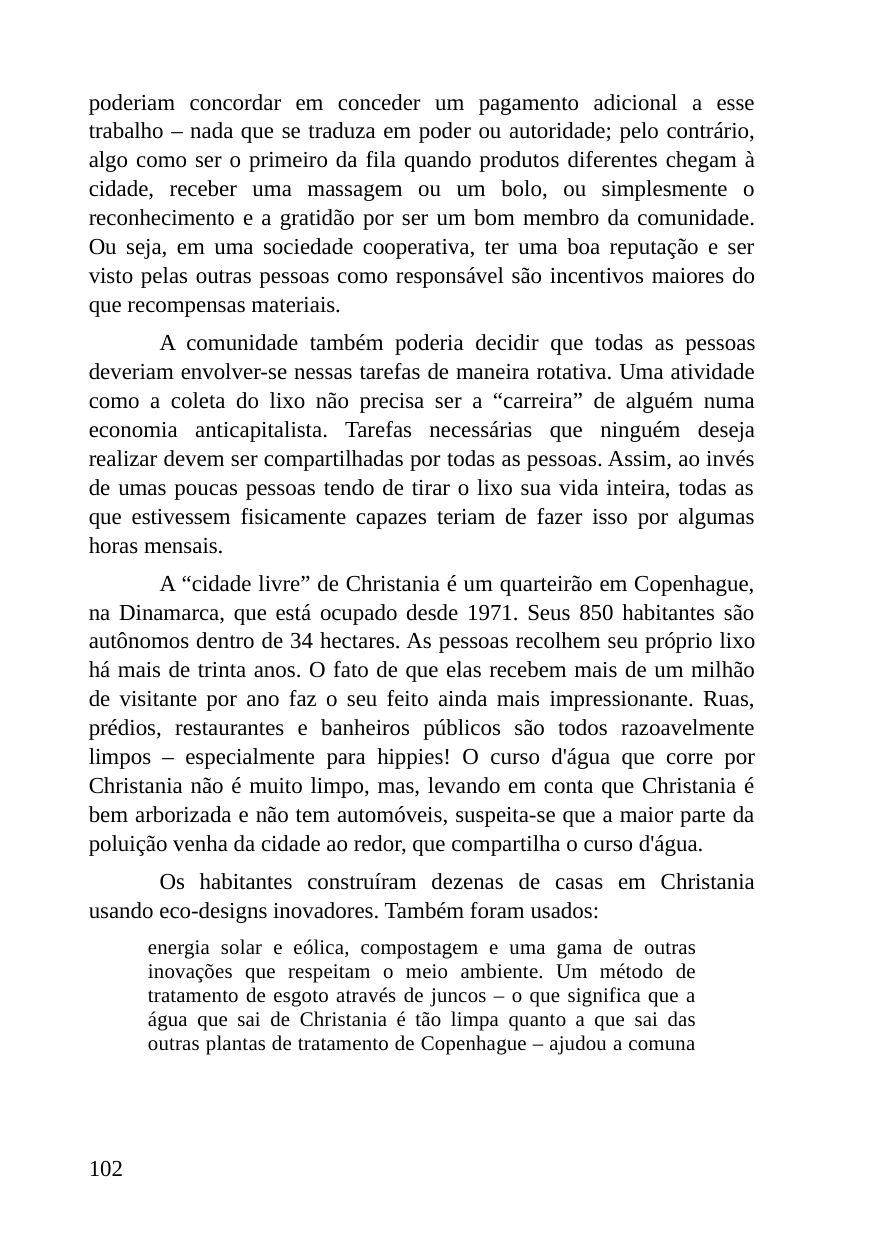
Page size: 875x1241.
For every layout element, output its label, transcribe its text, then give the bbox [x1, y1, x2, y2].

text poderiam concordar em conceder um pagamento adicional a esse trabalho – nada que se traduza em poder ou autoridade; pelo contrário, algo como ser o primeiro da fila quando produtos diferentes chegam à cidade, receber uma massagem ou um bolo, ou simplesmente o reconhecimento e a gratidão por ser um bom membro da comunidade. Ou seja, em uma sociedade cooperativa, ter uma boa reputação e ser visto pelas outras pessoas como responsável são incentivos maiores do que recompensas materiais. [88, 88, 756, 318]
text Os habitantes construíram dezenas de casas em Christania usando eco-designs inovadores. Também foram usados: [88, 868, 756, 923]
text A comunidade também poderia decidir que todas as pessoas deveriam envolver-se nessas tarefas de maneira rotativa. Uma atividade como a coleta do lixo não precisa ser a “carreira” de alguém numa economia anticapitalista. Tarefas necessárias que ninguém deseja realizar devem ser compartilhadas por todas as pessoas. Assim, ao invés de umas poucas pessoas tendo de tirar o lixo sua vida inteira, todas as que estivessem fisicamente capazes teriam de fazer isso por algumas horas mensais. [88, 329, 756, 558]
text A “cidade livre” de Christania é um quarteirão em Copenhague, na Dinamarca, que está ocupado desde 1971. Seus 850 habitantes são autônomos dentro de 34 hectares. As pessoas recolhem seu próprio lixo há mais de trinta anos. O fato de que elas recebem mais de um milhão de visitante por ano faz o seu feito ainda mais impressionante. Ruas, prédios, restaurantes e banheiros públicos são todos razoavelmente limpos – especialmente para hippies! O curso d'água que corre por Christania não é muito limpo, mas, levando em conta que Christania é bem arborizada e não tem automóveis, suspeita-se que a maior parte da poluição venha da cidade ao redor, que compartilha o curso d'água. [88, 569, 756, 857]
text energia solar e eólica, compostagem e uma gama de outras inovações que respeitam o meio ambiente. Um método de tratamento de esgoto através de juncos – o que significa que a água que sai de Christania é tão limpa quanto a que sai das outras plantas de tratamento de Copenhague – ajudou a comuna [148, 935, 697, 1055]
